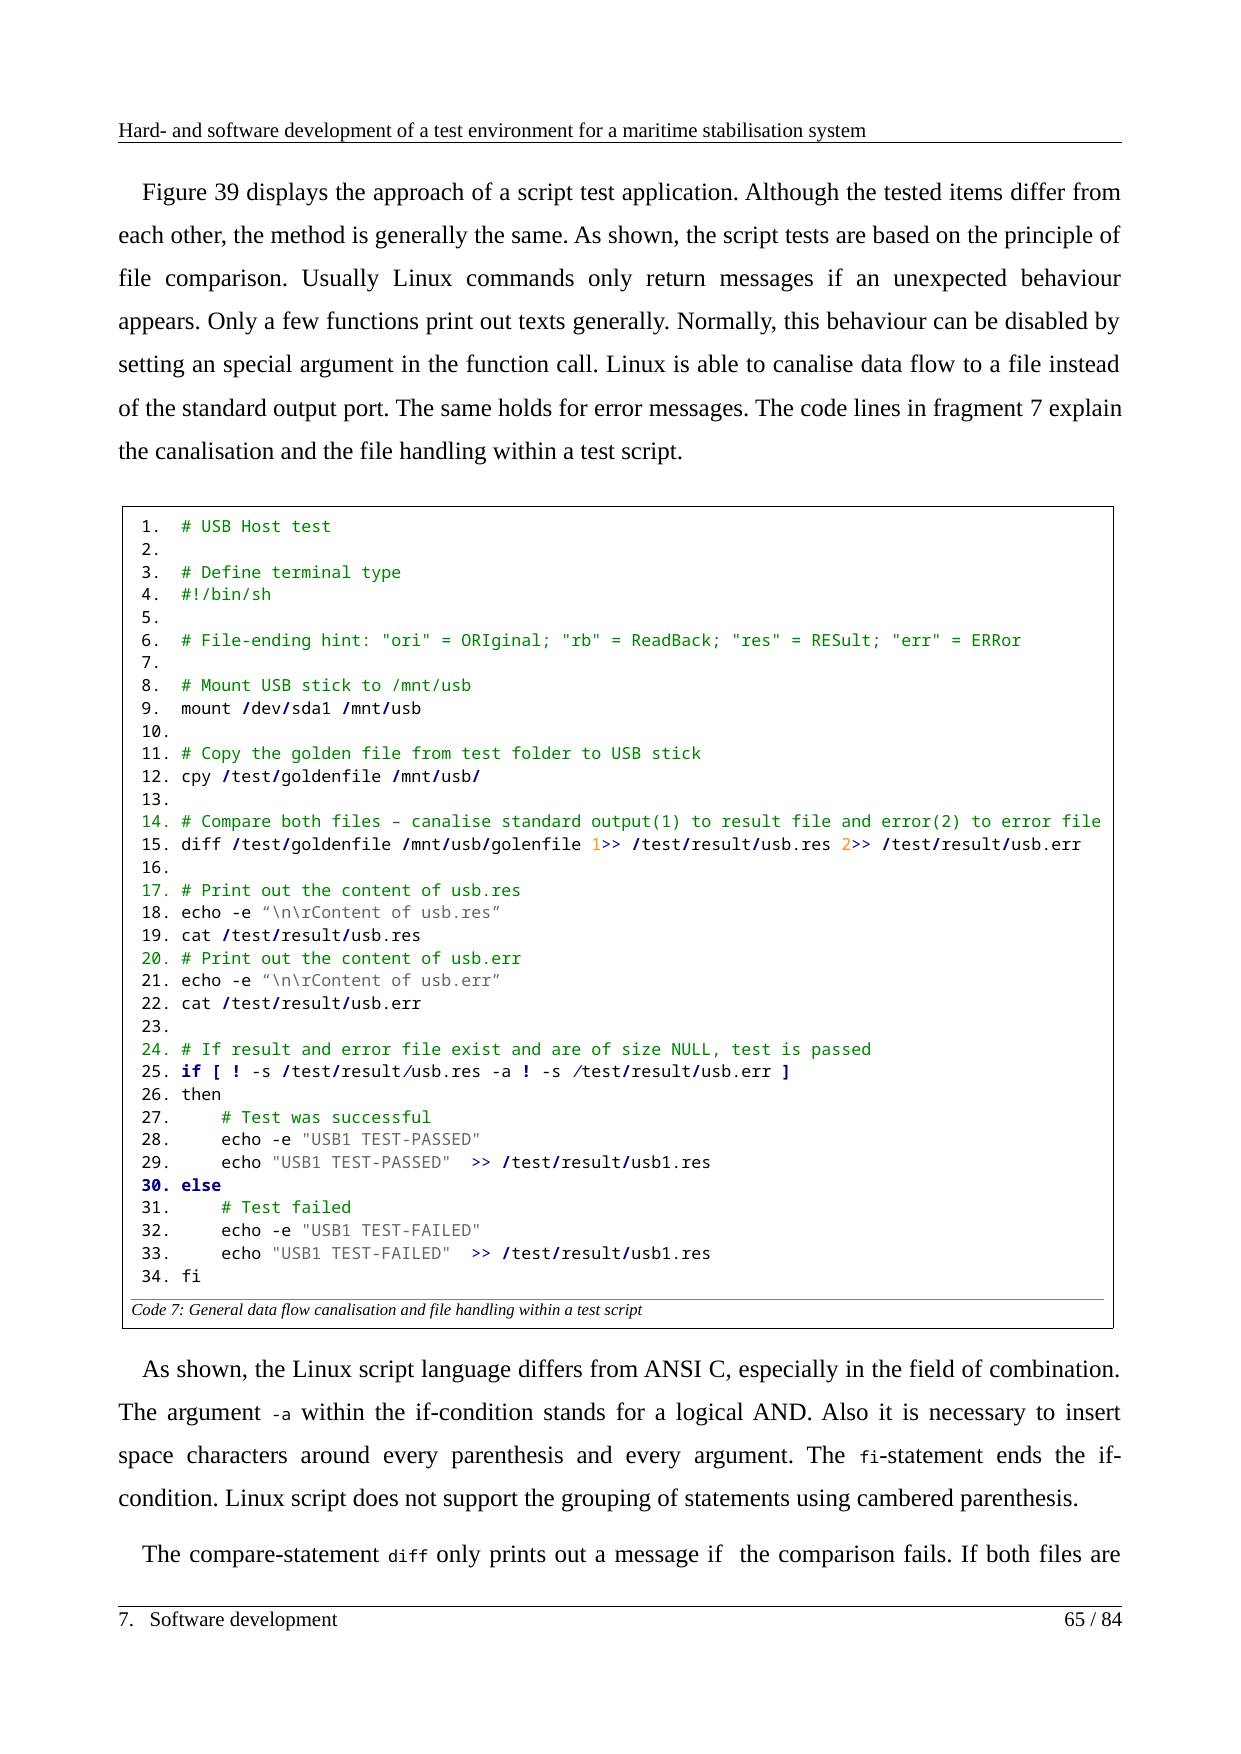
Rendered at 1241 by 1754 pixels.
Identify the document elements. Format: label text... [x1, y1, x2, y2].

list cat /test/result/usb.err [131, 992, 1104, 1014]
list echo "USB1 TEST-PASSED" >> /test/result/usb1.res [131, 1151, 1104, 1173]
list fi [131, 1264, 1104, 1287]
list # Print out the content of usb.res [131, 878, 1104, 901]
text Figure 39 displays the approach of a script test application. Although the tested items differ from each other, the method is generally the same. As shown, the script tests are based on the principle of file comparison. Usually Linux commands only return messages if an unexpected behaviour appears. Only a few functions print out texts generally. Normally, this behaviour can be disabled by setting an special argument in the function call. Linux is able to canalise data flow to a file instead of the standard output port. The same holds for error messages. The code lines in fragment 7 explain the canalisation and the file handling within a test script. [118, 177, 1122, 464]
list # Mount USB stick to /mnt/usb [131, 674, 1104, 696]
list # File-ending hint: "ori" = ORIginal; "rb" = ReadBack; "res" = RESult; "err" = ERRor [131, 628, 1104, 651]
list # Copy the golden file from test folder to USB stick [131, 742, 1104, 764]
list echo "USB1 TEST-FAILED" >> /test/result/usb1.res [131, 1241, 1104, 1264]
text The compare-statement diff only prints out a message if the comparison fails. If both files are [118, 1539, 1122, 1568]
list # Print out the content of usb.err [131, 946, 1104, 969]
text Code 7: General data flow canalisation and file handling within a test script [131, 1300, 1104, 1319]
list diff /test/goldenfile /mnt/usb/golenfile 1>> /test/result/usb.res 2>> /test/result/usb.err [131, 833, 1104, 855]
list # Test was successful [131, 1105, 1104, 1128]
list # If result and error file exist and are of size NULL, test is passed [131, 1037, 1104, 1060]
list # Compare both files – canalise standard output(1) to result file and error(2) to error file [131, 810, 1104, 833]
list then [131, 1082, 1104, 1105]
list # Define terminal type [131, 560, 1104, 583]
list # Test failed [131, 1196, 1104, 1219]
list # USB Host test [131, 515, 1104, 537]
list echo -e "USB1 TEST-FAILED" [131, 1219, 1104, 1241]
list cat /test/result/usb.res [131, 923, 1104, 946]
list #!/bin/sh [131, 583, 1104, 606]
list echo -e "USB1 TEST-PASSED" [131, 1128, 1104, 1151]
list if [ ! -s /test/result/usb.res -a ! -s /test/result/usb.err ] [131, 1060, 1104, 1082]
list mount /dev/sda1 /mnt/usb [131, 696, 1104, 719]
list echo -e “\n\rContent of usb.err” [131, 969, 1104, 992]
text As shown, the Linux script language differs from ANSI C, especially in the field of combination. The argument -a within the if-condition stands for a logical AND. Also it is necessary to insert space characters around every parenthesis and every argument. The fi-statement ends the if-condition. Linux script does not support the grouping of statements using cambered parenthesis. [118, 491, 1122, 1512]
list else [131, 1173, 1104, 1196]
list cpy /test/goldenfile /mnt/usb/ [131, 764, 1104, 787]
list echo -e “\n\rContent of usb.res” [131, 901, 1104, 923]
